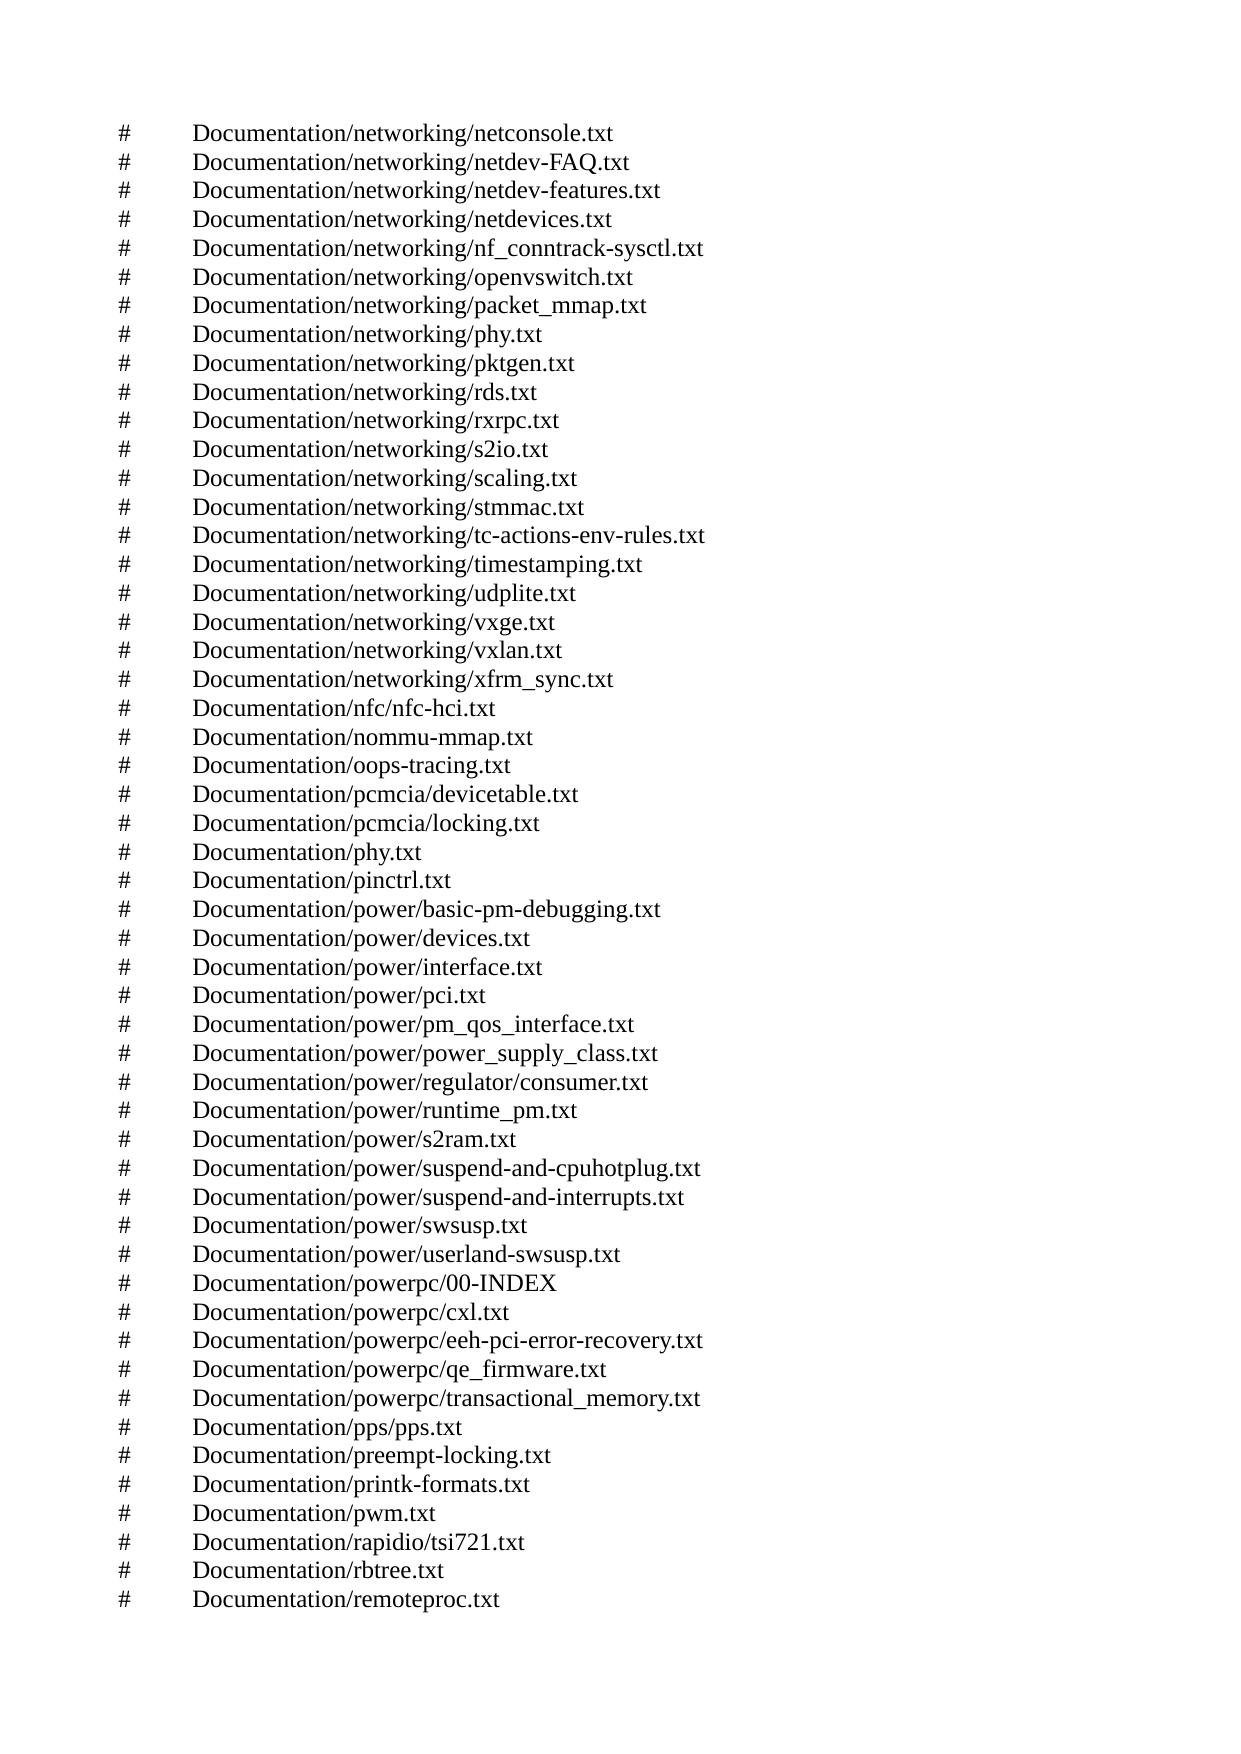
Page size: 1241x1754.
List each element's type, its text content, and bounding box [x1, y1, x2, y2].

text # Documentation/pinctrl.txt [118, 866, 1122, 894]
text # Documentation/networking/phy.txt [118, 319, 1122, 348]
text # Documentation/networking/netconsole.txt [118, 118, 1122, 147]
text # Documentation/power/swsusp.txt [118, 1211, 1122, 1239]
text # Documentation/pcmcia/locking.txt [118, 808, 1122, 837]
text # Documentation/pps/pps.txt [118, 1412, 1122, 1441]
text # Documentation/power/devices.txt [118, 923, 1122, 952]
text # Documentation/networking/s2io.txt [118, 434, 1122, 463]
text # Documentation/power/userland-swsusp.txt [118, 1239, 1122, 1268]
text # Documentation/pwm.txt [118, 1498, 1122, 1527]
text # Documentation/pcmcia/devicetable.txt [118, 779, 1122, 808]
text # Documentation/networking/udplite.txt [118, 578, 1122, 607]
text # Documentation/rapidio/tsi721.txt [118, 1527, 1122, 1556]
text # Documentation/networking/nf_conntrack-sysctl.txt [118, 233, 1122, 262]
text # Documentation/power/basic-pm-debugging.txt [118, 894, 1122, 923]
text # Documentation/phy.txt [118, 837, 1122, 866]
text # Documentation/printk-formats.txt [118, 1469, 1122, 1498]
text # Documentation/networking/netdev-features.txt [118, 176, 1122, 204]
text # Documentation/powerpc/cxl.txt [118, 1297, 1122, 1326]
text # Documentation/powerpc/transactional_memory.txt [118, 1383, 1122, 1412]
text # Documentation/networking/netdev-FAQ.txt [118, 147, 1122, 176]
text # Documentation/powerpc/eeh-pci-error-recovery.txt [118, 1326, 1122, 1354]
text # Documentation/preempt-locking.txt [118, 1441, 1122, 1469]
text # Documentation/power/s2ram.txt [118, 1124, 1122, 1153]
text # Documentation/networking/scaling.txt [118, 463, 1122, 492]
text # Documentation/power/suspend-and-cpuhotplug.txt [118, 1153, 1122, 1182]
text # Documentation/oops-tracing.txt [118, 751, 1122, 779]
text # Documentation/power/pci.txt [118, 981, 1122, 1009]
text # Documentation/networking/timestamping.txt [118, 549, 1122, 578]
text # Documentation/networking/netdevices.txt [118, 204, 1122, 233]
text # Documentation/power/runtime_pm.txt [118, 1096, 1122, 1124]
text # Documentation/networking/stmmac.txt [118, 492, 1122, 521]
text # Documentation/rbtree.txt [118, 1556, 1122, 1584]
text # Documentation/networking/rxrpc.txt [118, 406, 1122, 434]
text # Documentation/power/power_supply_class.txt [118, 1038, 1122, 1067]
text # Documentation/power/regulator/consumer.txt [118, 1067, 1122, 1096]
text # Documentation/powerpc/qe_firmware.txt [118, 1354, 1122, 1383]
text # Documentation/power/pm_qos_interface.txt [118, 1009, 1122, 1038]
text # Documentation/networking/xfrm_sync.txt [118, 664, 1122, 693]
text # Documentation/networking/rds.txt [118, 377, 1122, 406]
text # Documentation/networking/vxlan.txt [118, 636, 1122, 664]
text # Documentation/nommu-mmap.txt [118, 722, 1122, 751]
text # Documentation/powerpc/00-INDEX [118, 1268, 1122, 1297]
text # Documentation/power/interface.txt [118, 952, 1122, 981]
text # Documentation/networking/pktgen.txt [118, 348, 1122, 377]
text # Documentation/power/suspend-and-interrupts.txt [118, 1182, 1122, 1211]
text # Documentation/networking/packet_mmap.txt [118, 291, 1122, 319]
text # Documentation/networking/vxge.txt [118, 607, 1122, 636]
text # Documentation/networking/tc-actions-env-rules.txt [118, 521, 1122, 549]
text # Documentation/remoteproc.txt [118, 1584, 1122, 1613]
text # Documentation/nfc/nfc-hci.txt [118, 693, 1122, 722]
text # Documentation/networking/openvswitch.txt [118, 262, 1122, 291]
